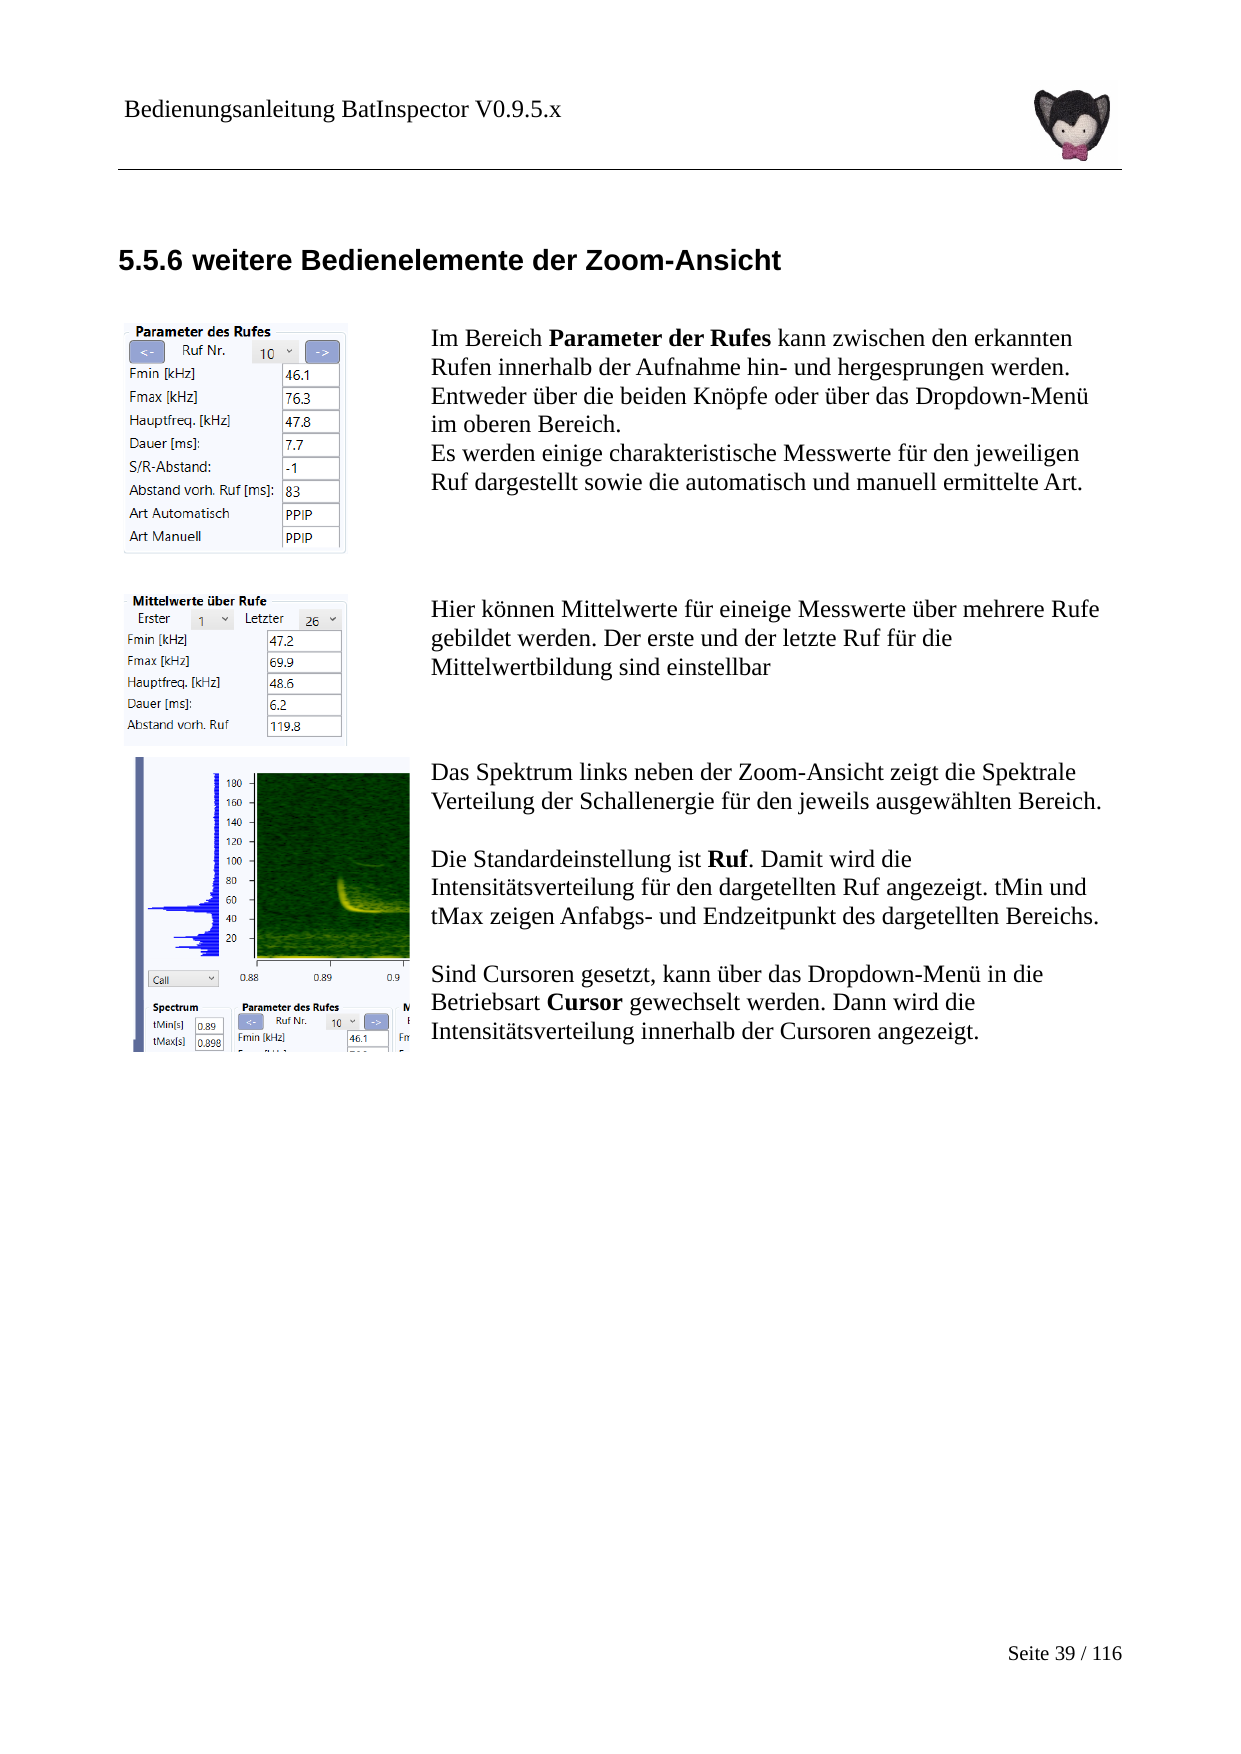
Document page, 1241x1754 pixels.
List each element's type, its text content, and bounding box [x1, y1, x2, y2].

picture [123, 323, 348, 554]
subtitle weitere Bedienelemente der Zoom-Ansicht [118, 243, 1122, 276]
table_cell [118, 752, 425, 1086]
picture [1030, 80, 1119, 169]
table_header Im Bereich Parameter der Rufes kann zwischen den erkannten Rufen innerhalb der Aufnahme hin- und hergesprungen werden. Entweder über die beiden Knöpfe oder über das Dropdown-Menü im oberen Bereich. Es werden einige charakteristische Messwerte für den jeweiligen Ruf dargestellt sowie die automatisch und manuell ermittelte Art. [425, 318, 1122, 588]
table_cell Das Spektrum links neben der Zoom-Ansicht zeigt die Spektrale Verteilung der Schallenergie für den jeweils ausgewählten Bereich. Die Standardeinstellung ist Ruf. Damit wird die Intensitätsverteilung für den dargetellten Ruf angezeigt. tMin und tMax zeigen Anfabgs- und Endzeitpunkt des dargetellten Bereichs. Sind Cursoren gesetzt, kann über das Dropdown-Menü in die Betriebsart Cursor gewechselt werden. Dann wird die Intensitätsverteilung innerhalb der Cursoren angezeigt. [425, 752, 1122, 1086]
table_cell Hier können Mittelwerte für eineige Messwerte über mehrere Rufe gebildet werden. Der erste und der letzte Ruf für die Mittelwertbildung sind einstellbar [425, 589, 1122, 752]
table_header [118, 318, 425, 588]
picture [123, 594, 348, 746]
table_cell [118, 589, 425, 752]
picture [133, 757, 410, 1052]
